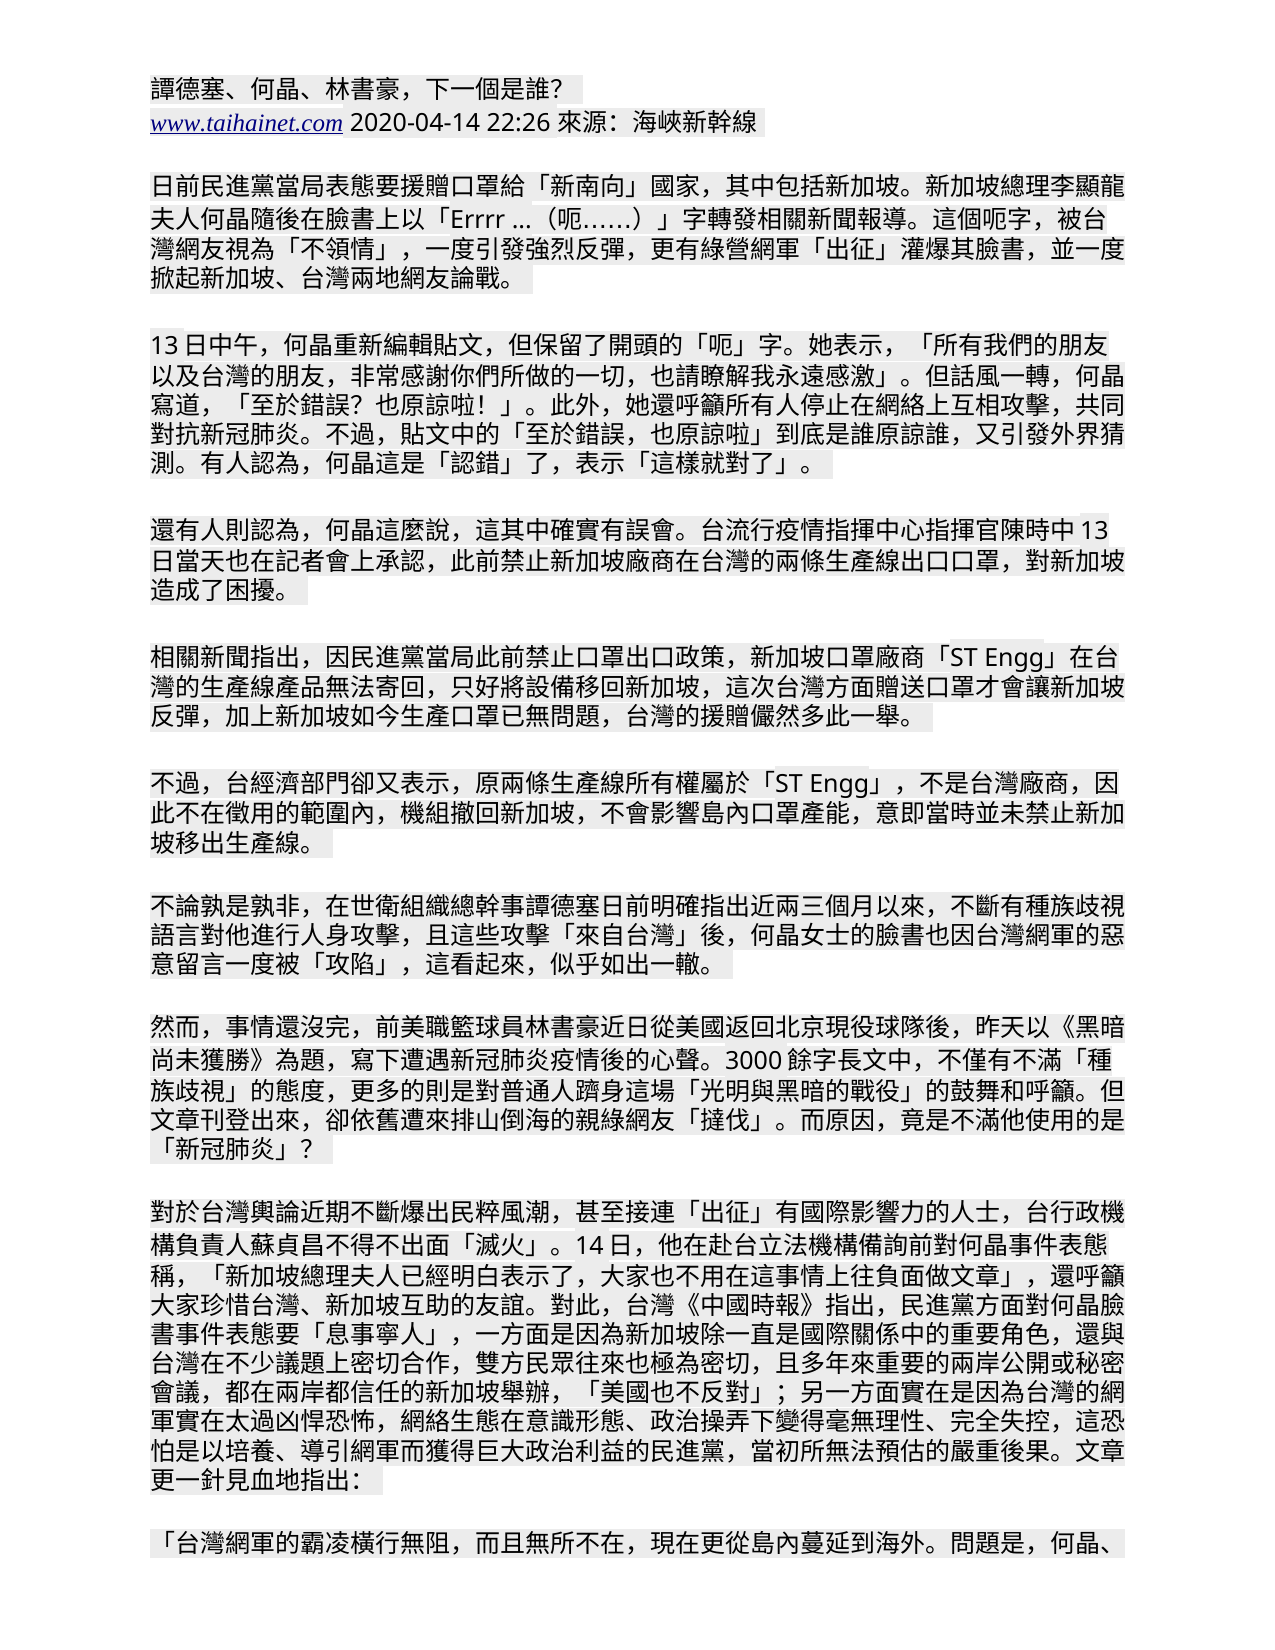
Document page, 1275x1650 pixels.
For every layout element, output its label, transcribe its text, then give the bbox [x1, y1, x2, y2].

text 譚德塞、何晶、林書豪，下一個是誰？ www.taihainet.com 2020-04-14 22:26 來源：海峽新幹線 日前民進黨當局表態要援贈口罩給「新南向」國家，其中包括新加坡。新加坡總理李顯龍夫人何晶隨後在臉書上以「Errrr ...（呃……）」字轉發相關新聞報導。這個呃字，被台灣網友視為「不領情」，一度引發強烈反彈，更有綠營網軍「出征」灌爆其臉書，並一度掀起新加坡、台灣兩地網友論戰。 13日中午，何晶重新編輯貼文，但保留了開頭的「呃」字。她表示，「所有我們的朋友以及台灣的朋友，非常感謝你們所做的一切，也請瞭解我永遠感激」。但話風一轉，何晶寫道，「至於錯誤？也原諒啦！」。此外，她還呼籲所有人停止在網絡上互相攻擊，共同對抗新冠肺炎。不過，貼文中的「至於錯誤，也原諒啦」到底是誰原諒誰，又引發外界猜測。有人認為，何晶這是「認錯」了，表示「這樣就對了」。 還有人則認為，何晶這麼說，這其中確實有誤會。台流行疫情指揮中心指揮官陳時中13日當天也在記者會上承認，此前禁止新加坡廠商在台灣的兩條生產線出口口罩，對新加坡造成了困擾。 相關新聞指出，因民進黨當局此前禁止口罩出口政策，新加坡口罩廠商「ST Engg」在台灣的生產線產品無法寄回，只好將設備移回新加坡，這次台灣方面贈送口罩才會讓新加坡反彈，加上新加坡如今生產口罩已無問題，台灣的援贈儼然多此一舉。 不過，台經濟部門卻又表示，原兩條生產線所有權屬於「ST Engg」，不是台灣廠商，因此不在徵用的範圍內，機組撤回新加坡，不會影響島內口罩產能，意即當時並未禁止新加坡移出生產線。 不論孰是孰非，在世衛組織總幹事譚德塞日前明確指出近兩三個月以來，不斷有種族歧視語言對他進行人身攻擊，且這些攻擊「來自台灣」後，何晶女士的臉書也因台灣網軍的惡意留言一度被「攻陷」，這看起來，似乎如出一轍。 然而，事情還沒完，前美職籃球員林書豪近日從美國返回北京現役球隊後，昨天以《黑暗尚未獲勝》為題，寫下遭遇新冠肺炎疫情後的心聲。3000餘字長文中，不僅有不滿「種族歧視」的態度，更多的則是對普通人躋身這場「光明與黑暗的戰役」的鼓舞和呼籲。但文章刊登出來，卻依舊遭來排山倒海的親綠網友「撻伐」。而原因，竟是不滿他使用的是「新冠肺炎」？ 對於台灣輿論近期不斷爆出民粹風潮，甚至接連「出征」有國際影響力的人士，台行政機構負責人蘇貞昌不得不出面「滅火」。14日，他在赴台立法機構備詢前對何晶事件表態稱，「新加坡總理夫人已經明白表示了，大家也不用在這事情上往負面做文章」，還呼籲大家珍惜台灣、新加坡互助的友誼。對此，台灣《中國時報》指出，民進黨方面對何晶臉書事件表態要「息事寧人」，一方面是因為新加坡除一直是國際關係中的重要角色，還與台灣在不少議題上密切合作，雙方民眾往來也極為密切，且多年來重要的兩岸公開或秘密會議，都在兩岸都信任的新加坡舉辦，「美國也不反對」；另一方面實在是因為台灣的網軍實在太過凶悍恐怖，網絡生態在意識形態、政治操弄下變得毫無理性、完全失控，這恐怕是以培養、導引網軍而獲得巨大政治利益的民進黨，當初所無法預估的嚴重後果。文章更一針見血地指出： 「台灣網軍的霸凌橫行無阻，而且無所不在，現在更從島內蔓延到海外。問題是，何晶、 [150, 75, 1125, 1558]
